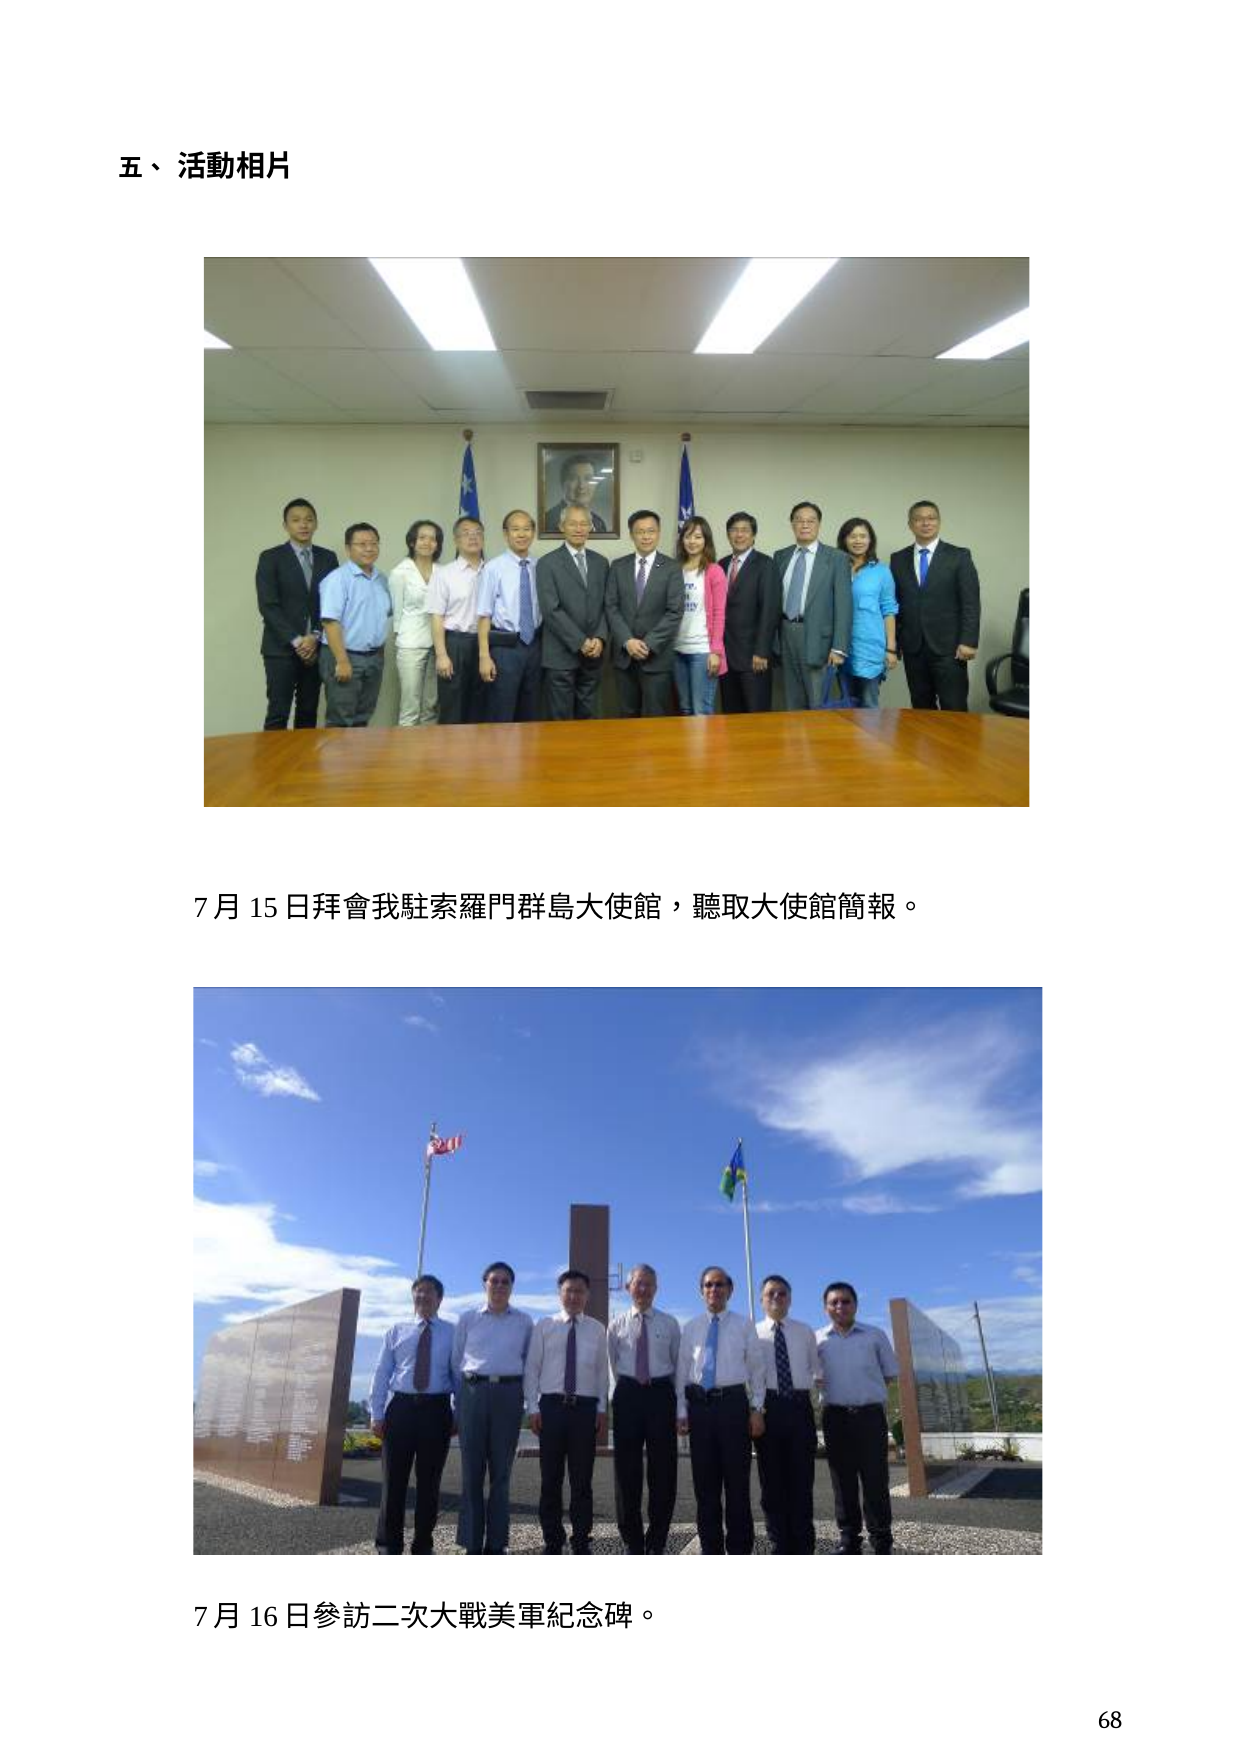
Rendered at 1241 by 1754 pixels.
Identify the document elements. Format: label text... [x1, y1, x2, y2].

table_cell 7月15日拜會我駐索羅門群島大使館，聽取大使館簡報。 [182, 888, 1058, 987]
picture [193, 987, 1043, 1555]
subtitle 活動相片 [118, 143, 1122, 185]
table_cell 7月16日參訪二次大戰美軍紀念碑。 [182, 1596, 1058, 1651]
picture [203, 257, 1030, 809]
table_header [182, 257, 1058, 887]
table_cell [182, 988, 1058, 1596]
